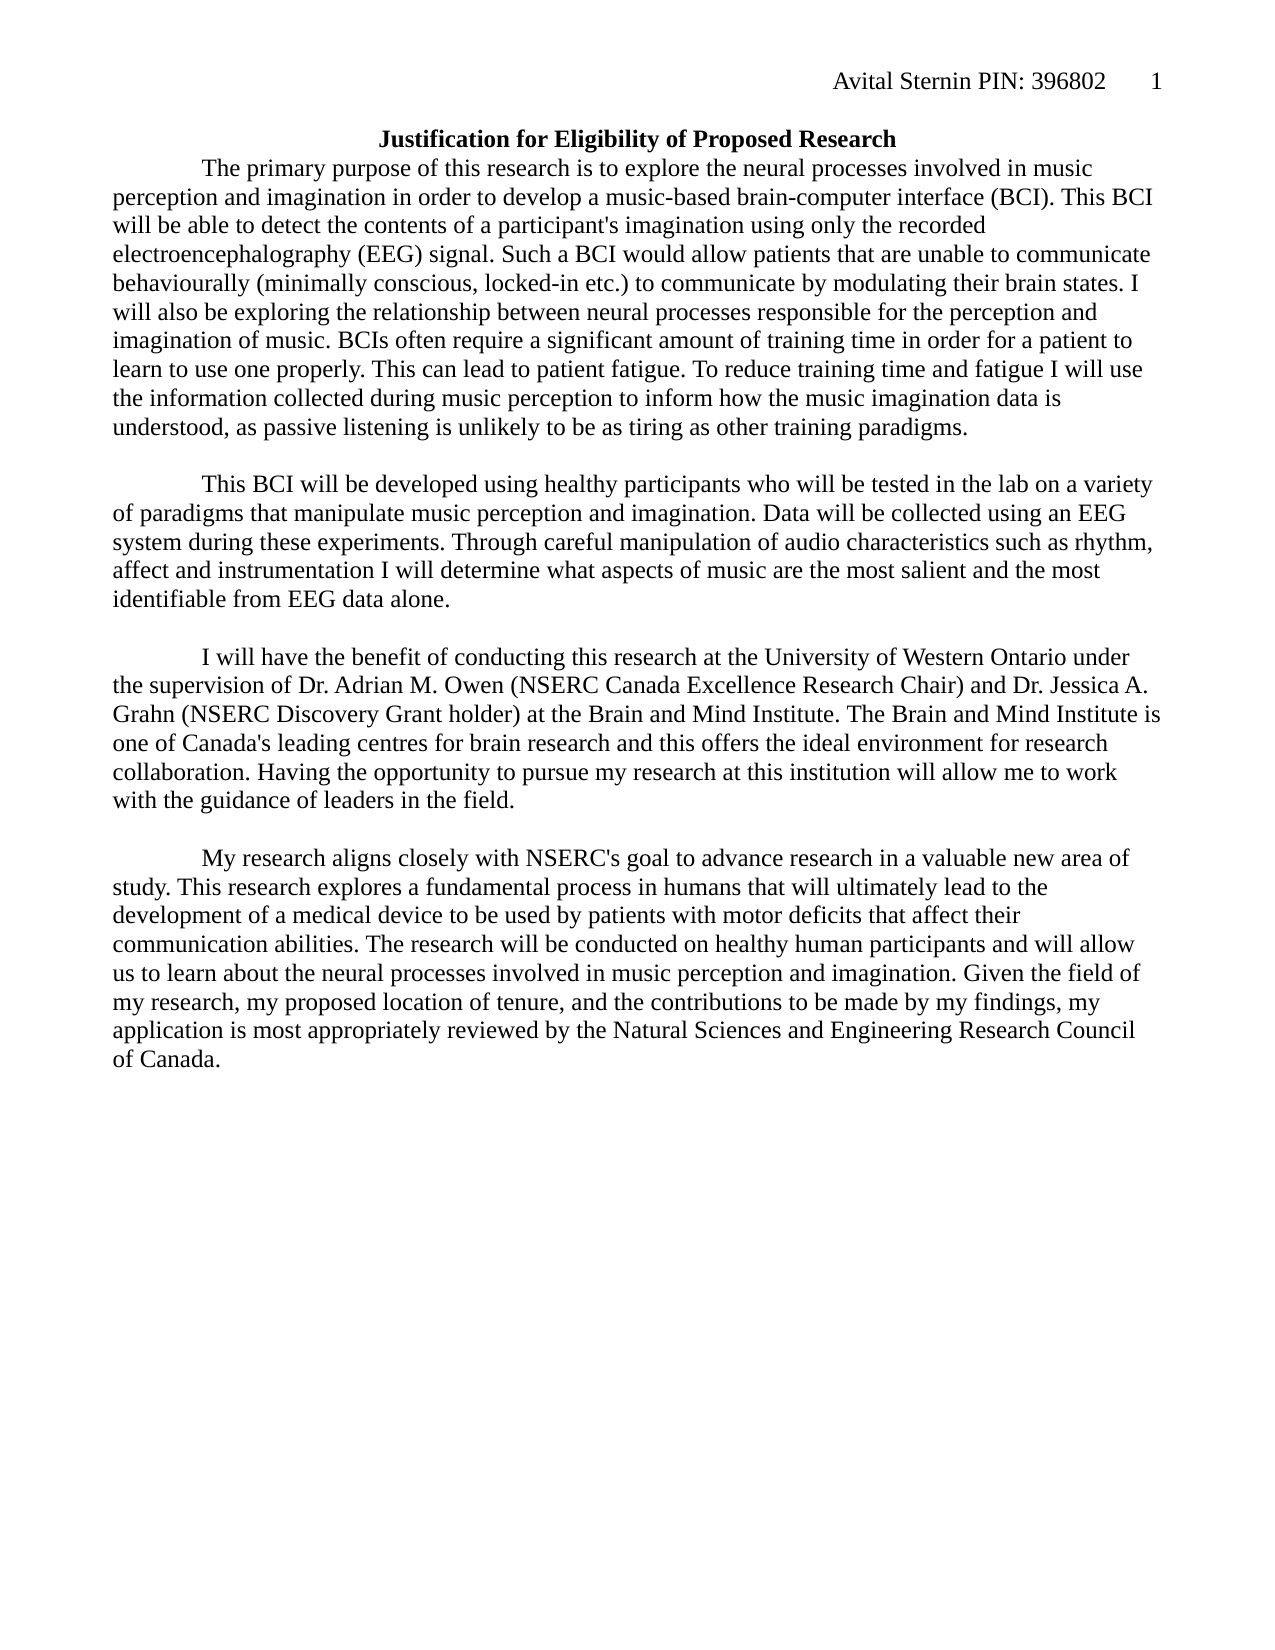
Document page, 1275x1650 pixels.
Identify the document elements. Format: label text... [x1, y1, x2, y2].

text My research aligns closely with NSERC's goal to advance research in a valuable new area of study. This research explores a fundamental process in humans that will ultimately lead to the development of a medical device to be used by patients with motor deficits that affect their communication abilities. The research will be conducted on healthy human participants and will allow us to learn about the neural processes involved in music perception and imagination. Given the field of my research, my proposed location of tenure, and the contributions to be made by my findings, my application is most appropriately reviewed by the Natural Sciences and Engineering Research Council of Canada. [112, 843, 1162, 1073]
text The primary purpose of this research is to explore the neural processes involved in music perception and imagination in order to develop a music-based brain-computer interface (BCI). This BCI will be able to detect the contents of a participant's imagination using only the recorded electroencephalography (EEG) signal. Such a BCI would allow patients that are unable to communicate behaviourally (minimally conscious, locked-in etc.) to communicate by modulating their brain states. I will also be exploring the relationship between neural processes responsible for the perception and imagination of music. BCIs often require a significant amount of training time in order for a patient to learn to use one properly. This can lead to patient fatigue. To reduce training time and fatigue I will use the information collected during music perception to inform how the music imagination data is understood, as passive listening is unlikely to be as tiring as other training paradigms. [112, 153, 1162, 441]
text Justification for Eligibility of Proposed Research [112, 124, 1162, 153]
text This BCI will be developed using healthy participants who will be tested in the lab on a variety of paradigms that manipulate music perception and imagination. Data will be collected using an EEG system during these experiments. Through careful manipulation of audio characteristics such as rhythm, affect and instrumentation I will determine what aspects of music are the most salient and the most identifiable from EEG data alone. [112, 469, 1162, 613]
text I will have the benefit of conducting this research at the University of Western Ontario under the supervision of Dr. Adrian M. Owen (NSERC Canada Excellence Research Chair) and Dr. Jessica A. Grahn (NSERC Discovery Grant holder) at the Brain and Mind Institute. The Brain and Mind Institute is one of Canada's leading centres for brain research and this offers the ideal environment for research collaboration. Having the opportunity to pursue my research at this institution will allow me to work with the guidance of leaders in the field. [112, 642, 1162, 814]
